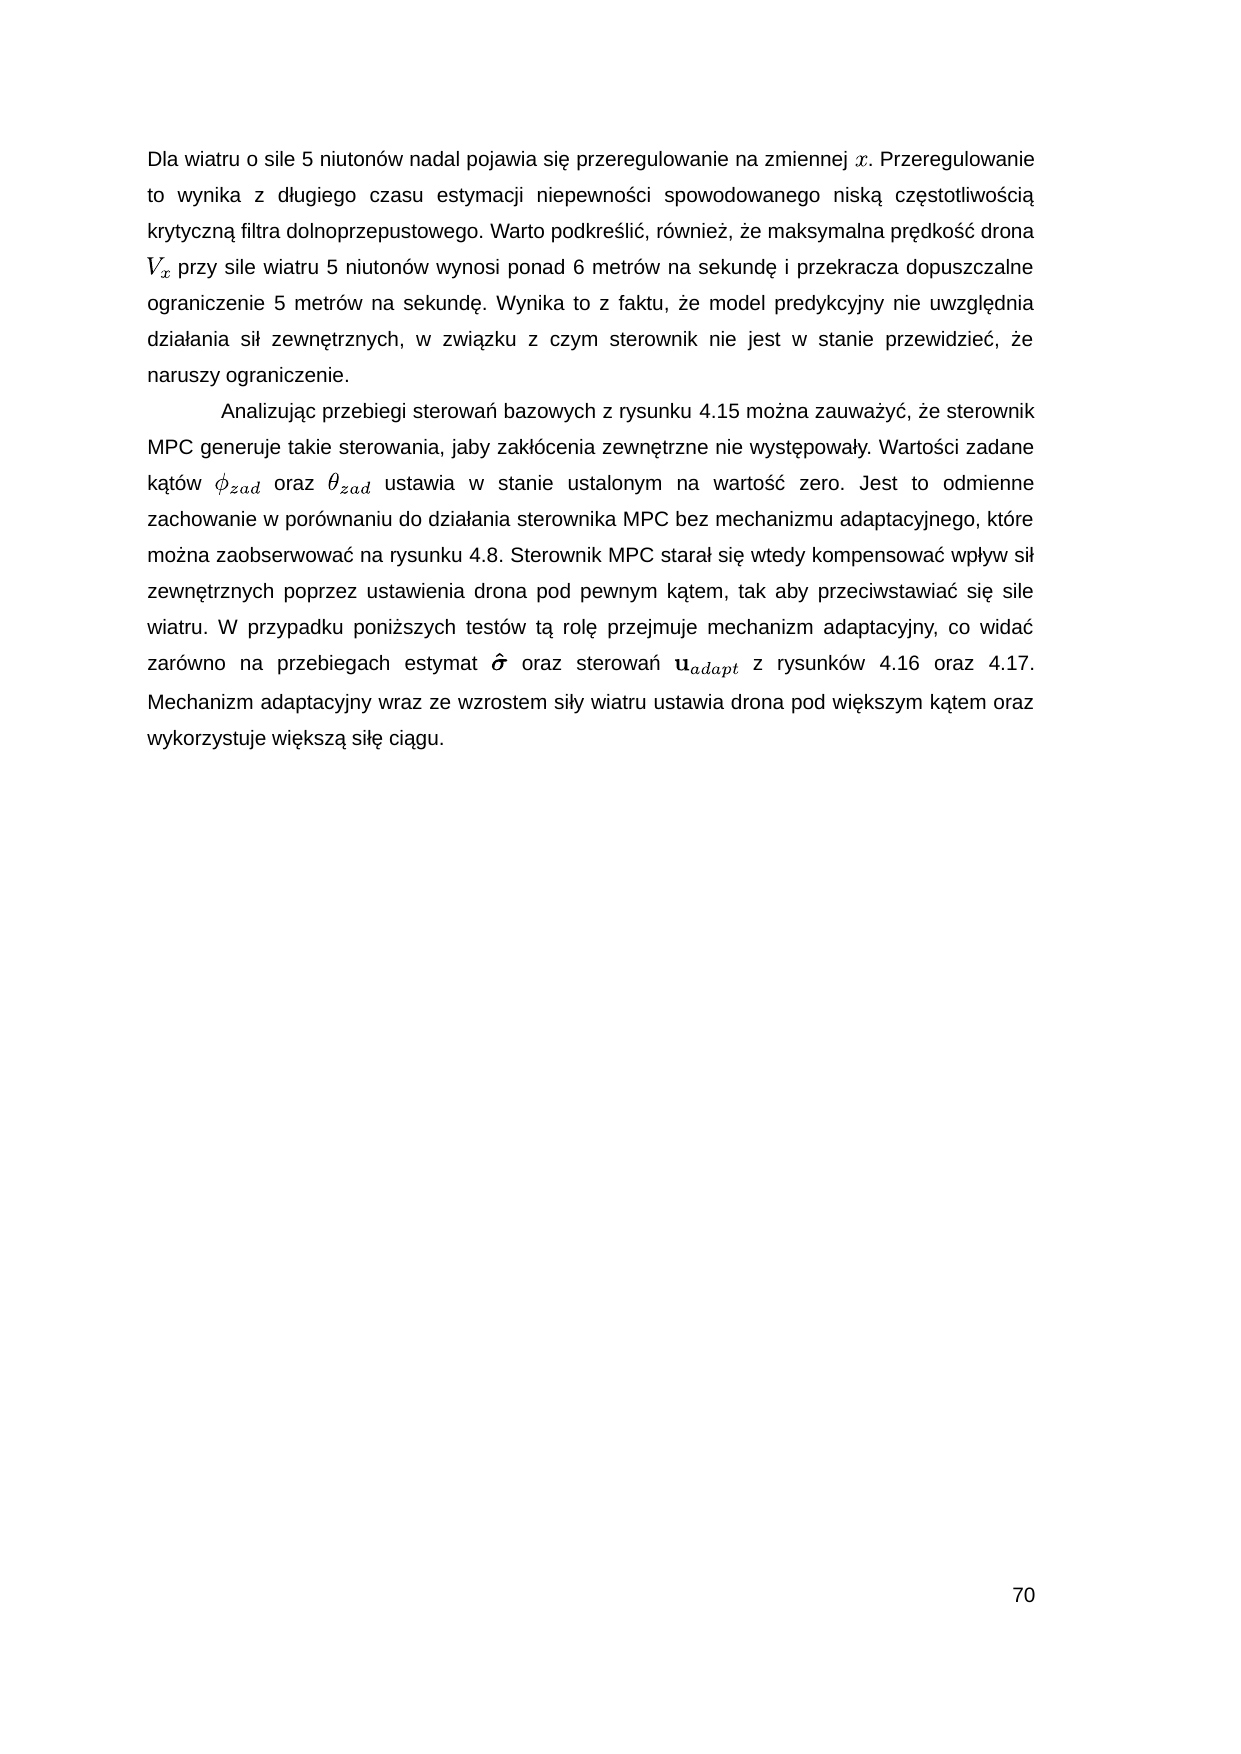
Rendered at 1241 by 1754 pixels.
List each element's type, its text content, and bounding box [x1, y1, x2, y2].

text Analizując przebiegi sterowań bazowych z rysunku 4.15 można zauważyć, że sterownik MPC generuje takie sterowania, jaby zakłócenia zewnętrzne nie występowały. Wartości zadane kątów oraz ustawia w stanie ustalonym na wartość zero. Jest to odmienne zachowanie w porównaniu do działania sterownika MPC bez mechanizmu adaptacyjnego, które można zaobserwować na rysunku 4.8. Sterownik MPC starał się wtedy kompensować wpływ sił zewnętrznych poprzez ustawienia drona pod pewnym kątem, tak aby przeciwstawiać się sile wiatru. W przypadku poniższych testów tą rolę przejmuje mechanizm adaptacyjny, co widać zarówno na przebiegach estymat oraz sterowań z rysunków 4.16 oraz 4.17. Mechanizm adaptacyjny wraz ze wzrostem siły wiatru ustawia drona pod większym kątem oraz wykorzystuje większą siłę ciągu. [147, 398, 1035, 749]
text Dla wiatru o sile 5 niutonów nadal pojawia się przeregulowanie na zmiennej . Przeregulowanie to wynika z długiego czasu estymacji niepewności spowodowanego niską częstotliwością krytyczną filtra dolnoprzepustowego. Warto podkreślić, również, że maksymalna prędkość drona przy sile wiatru 5 niutonów wynosi ponad 6 metrów na sekundę i przekracza dopuszczalne ograniczenie 5 metrów na sekundę. Wynika to z faktu, że model predykcyjny nie uwzględnia działania sił zewnętrznych, w związku z czym sterownik nie jest w stanie przewidzieć, że naruszy ograniczenie. [147, 147, 1035, 387]
